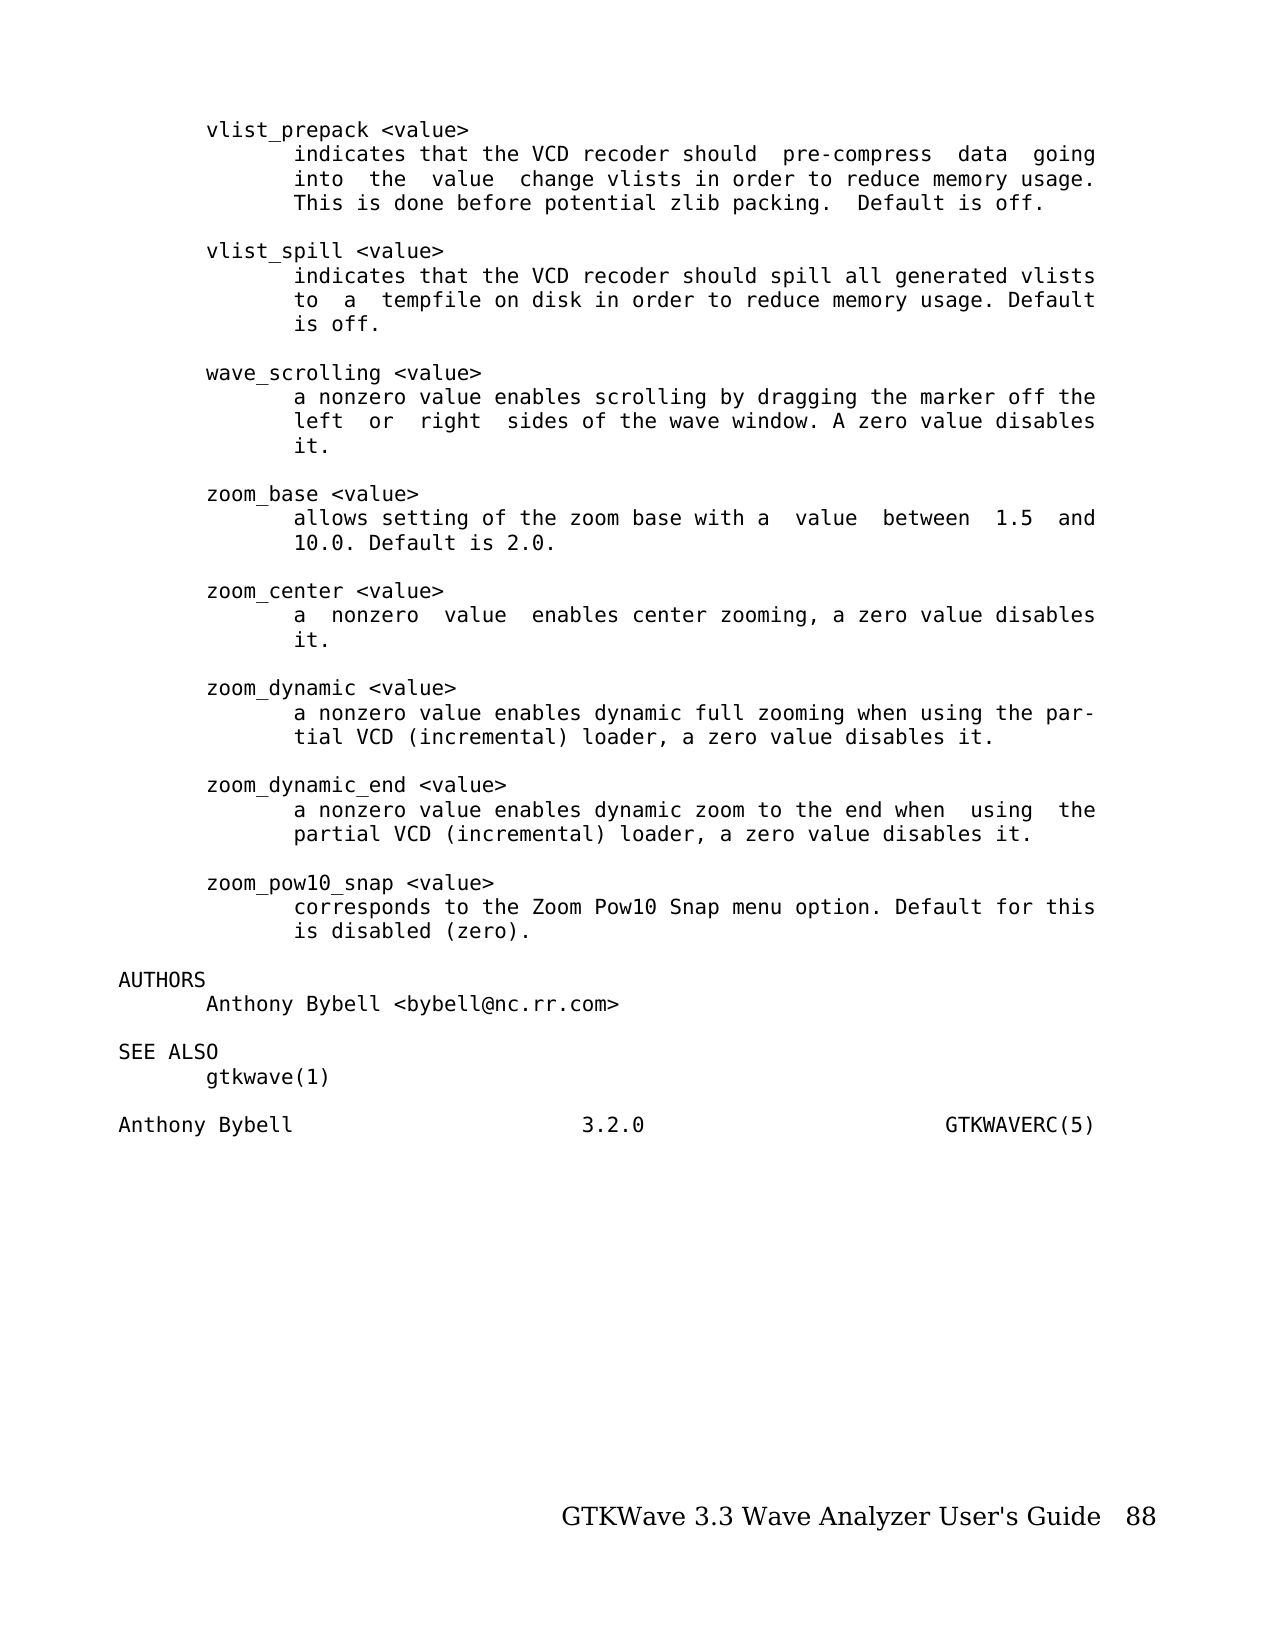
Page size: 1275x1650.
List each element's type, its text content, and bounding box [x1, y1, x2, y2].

text partial VCD (incremental) loader, a zero value disables it. [118, 822, 1157, 846]
text a nonzero value enables center zooming, a zero value disables [118, 603, 1157, 628]
text allows setting of the zoom base with a value between 1.5 and [118, 506, 1157, 531]
text zoom_base <value> [118, 482, 1157, 506]
text gtkwave(1) [118, 1065, 1157, 1089]
text zoom_pow10_snap <value> [118, 871, 1157, 895]
text zoom_dynamic <value> [118, 676, 1157, 701]
text a nonzero value enables dynamic full zooming when using the par- [118, 701, 1157, 725]
text tial VCD (incremental) loader, a zero value disables it. [118, 725, 1157, 749]
text AUTHORS [118, 968, 1157, 992]
text it. [118, 434, 1157, 458]
text it. [118, 628, 1157, 652]
text SEE ALSO [118, 1040, 1157, 1065]
text a nonzero value enables scrolling by dragging the marker off the [118, 385, 1157, 409]
text into the value change vlists in order to reduce memory usage. [118, 167, 1157, 191]
text zoom_center <value> [118, 579, 1157, 603]
text a nonzero value enables dynamic zoom to the end when using the [118, 798, 1157, 822]
text 10.0. Default is 2.0. [118, 531, 1157, 555]
text indicates that the VCD recoder should pre-compress data going [118, 142, 1157, 167]
text wave_scrolling <value> [118, 361, 1157, 385]
text left or right sides of the wave window. A zero value disables [118, 409, 1157, 434]
text to a tempfile on disk in order to reduce memory usage. Default [118, 288, 1157, 312]
text corresponds to the Zoom Pow10 Snap menu option. Default for this [118, 895, 1157, 919]
text is off. [118, 312, 1157, 337]
text indicates that the VCD recoder should spill all generated vlists [118, 264, 1157, 288]
text zoom_dynamic_end <value> [118, 773, 1157, 798]
text vlist_spill <value> [118, 239, 1157, 264]
text is disabled (zero). [118, 919, 1157, 943]
text This is done before potential zlib packing. Default is off. [118, 191, 1157, 215]
text Anthony Bybell 3.2.0 GTKWAVERC(5) [118, 1113, 1157, 1137]
text vlist_prepack <value> [118, 118, 1157, 142]
text Anthony Bybell <bybell@nc.rr.com> [118, 992, 1157, 1016]
